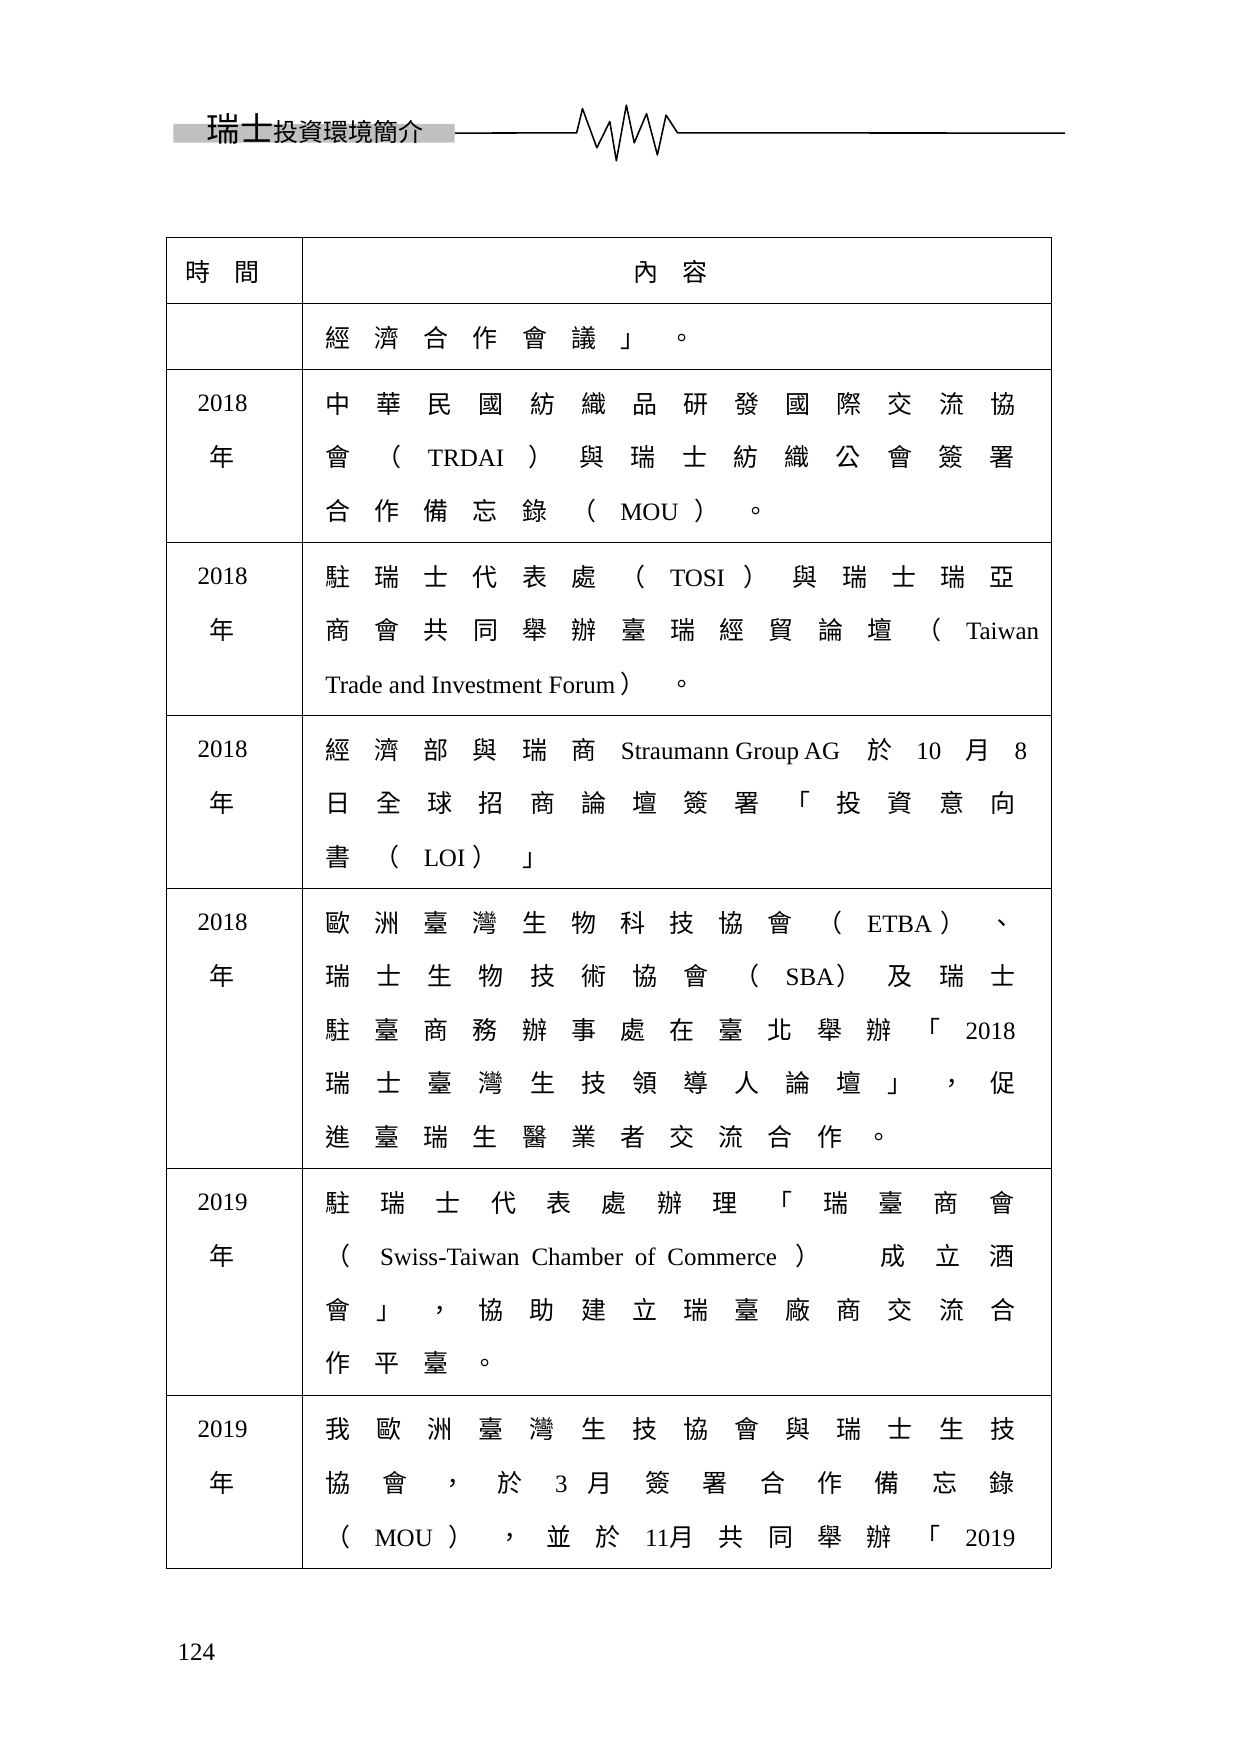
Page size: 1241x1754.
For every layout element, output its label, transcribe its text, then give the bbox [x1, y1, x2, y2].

table_cell 我歐洲臺灣生技協會與瑞士生技協會，於3月簽署合作備忘錄（MOU），並於11月共同舉辦「2019 [303, 1396, 1051, 1568]
table_cell 2019年 [167, 1169, 302, 1395]
table_cell 駐瑞士代表處（TOSI）與瑞士瑞亞商會共同舉辦臺瑞經貿論壇（Taiwan Trade and Investment Forum）。 [303, 543, 1051, 715]
table_cell 駐瑞士代表處辦理「瑞臺商會（Swiss-Taiwan Chamber of Commerce） 成立酒會」，協助建立瑞臺廠商交流合作平臺。 [303, 1169, 1051, 1395]
table_cell 經濟部與瑞商Straumann Group AG 於10月8日全球招商論壇簽署「投資意向書（LOI）」 [303, 716, 1051, 888]
table_cell 2018年 [167, 370, 302, 542]
table_cell 2018年 [167, 716, 302, 888]
table_cell 歐洲臺灣生物科技協會（ETBA）、瑞士生物技術協會（SBA）及瑞士駐臺商務辦事處在臺北舉辦「2018瑞士臺灣生技領導人論壇」，促進臺瑞生醫業者交流合作。 [303, 889, 1051, 1168]
table_cell 2018年 [167, 889, 302, 1168]
table_cell 中華民國紡織品研發國際交流協會（TRDAI）與瑞士紡織公會簽署合作備忘錄（MOU）。 [303, 370, 1051, 542]
table_cell [167, 304, 302, 369]
table_cell 2018年 [167, 543, 302, 715]
table_cell 經濟合作會議」。 [303, 304, 1051, 369]
table_header 內容 [303, 238, 1051, 303]
table_cell 2019年 [167, 1396, 302, 1568]
table_header 時間 [167, 238, 302, 303]
